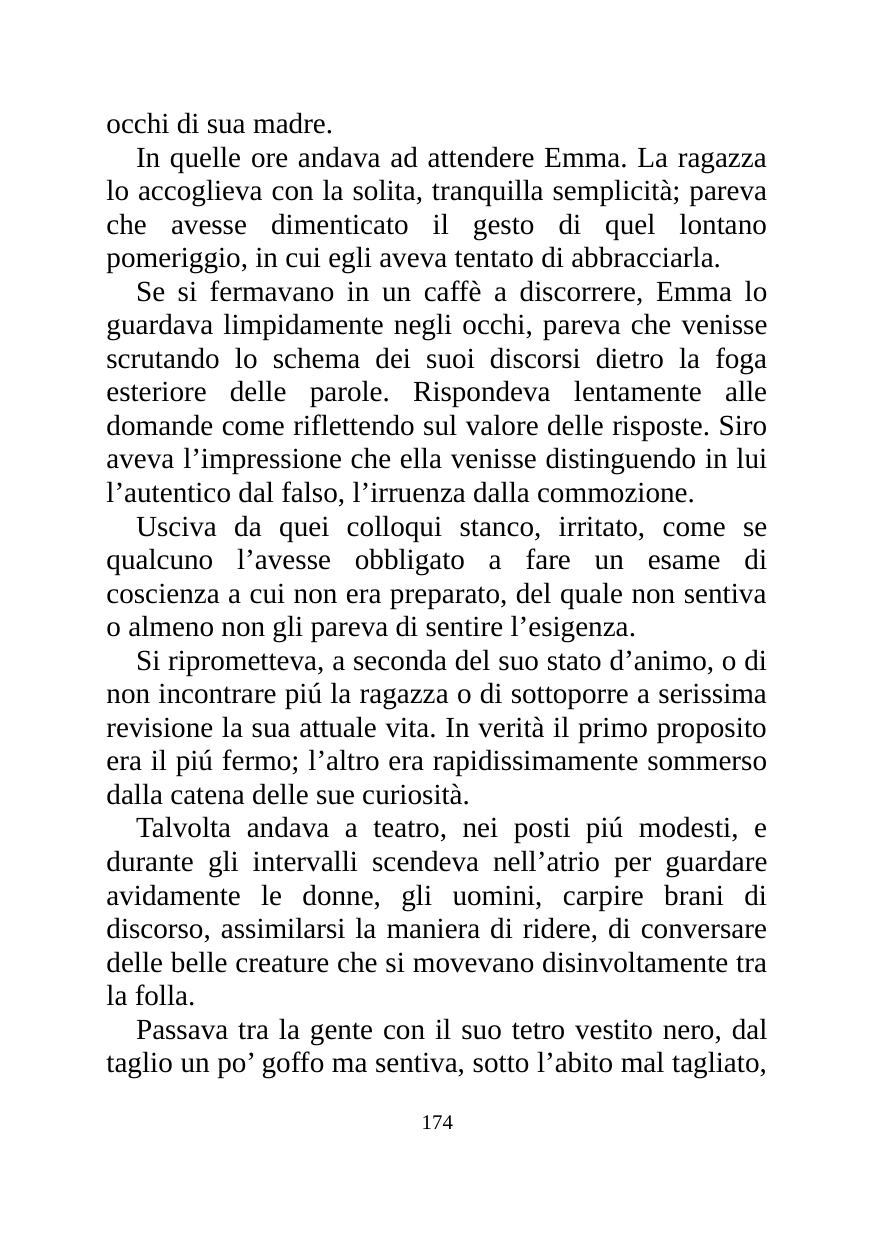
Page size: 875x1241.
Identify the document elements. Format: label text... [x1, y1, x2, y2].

text Se si fermavano in un caffè a discorrere, Emma lo guardava limpidamente negli occhi, pareva che venisse scrutando lo schema dei suoi discorsi dietro la foga esteriore delle parole. Rispondeva lentamente alle domande come riflettendo sul valore delle risposte. Siro aveva l’impressione che ella venisse distinguendo in lui l’autentico dal falso, l’irruenza dalla commozione. [106, 274, 768, 509]
text Talvolta andava a teatro, nei posti piú modesti, e durante gli intervalli scendeva nell’atrio per guardare avidamente le donne, gli uomini, carpire brani di discorso, assimilarsi la maniera di ridere, di conversare delle belle creature che si movevano disinvoltamente tra la folla. [106, 811, 768, 1012]
text In quelle ore andava ad attendere Emma. La ragazza lo accoglieva con la solita, tranquilla semplicità; pareva che avesse dimenticato il gesto di quel lontano pomeriggio, in cui egli aveva tentato di abbracciarla. [106, 140, 768, 274]
text Si riprometteva, a seconda del suo stato d’animo, o di non incontrare piú la ragazza o di sottoporre a serissima revisione la sua attuale vita. In verità il primo proposito era il piú fermo; l’altro era rapidissimamente sommerso dalla catena delle sue curiosità. [106, 643, 768, 811]
text Passava tra la gente con il suo tetro vestito nero, dal taglio un po’ goffo ma sentiva, sotto l’abito mal tagliato, [106, 1012, 768, 1079]
text Usciva da quei colloqui stanco, irritato, come se qualcuno l’avesse obbligato a fare un esame di coscienza a cui non era preparato, del quale non sentiva o almeno non gli pareva di sentire l’esigenza. [106, 509, 768, 643]
text occhi di sua madre. [106, 106, 768, 140]
